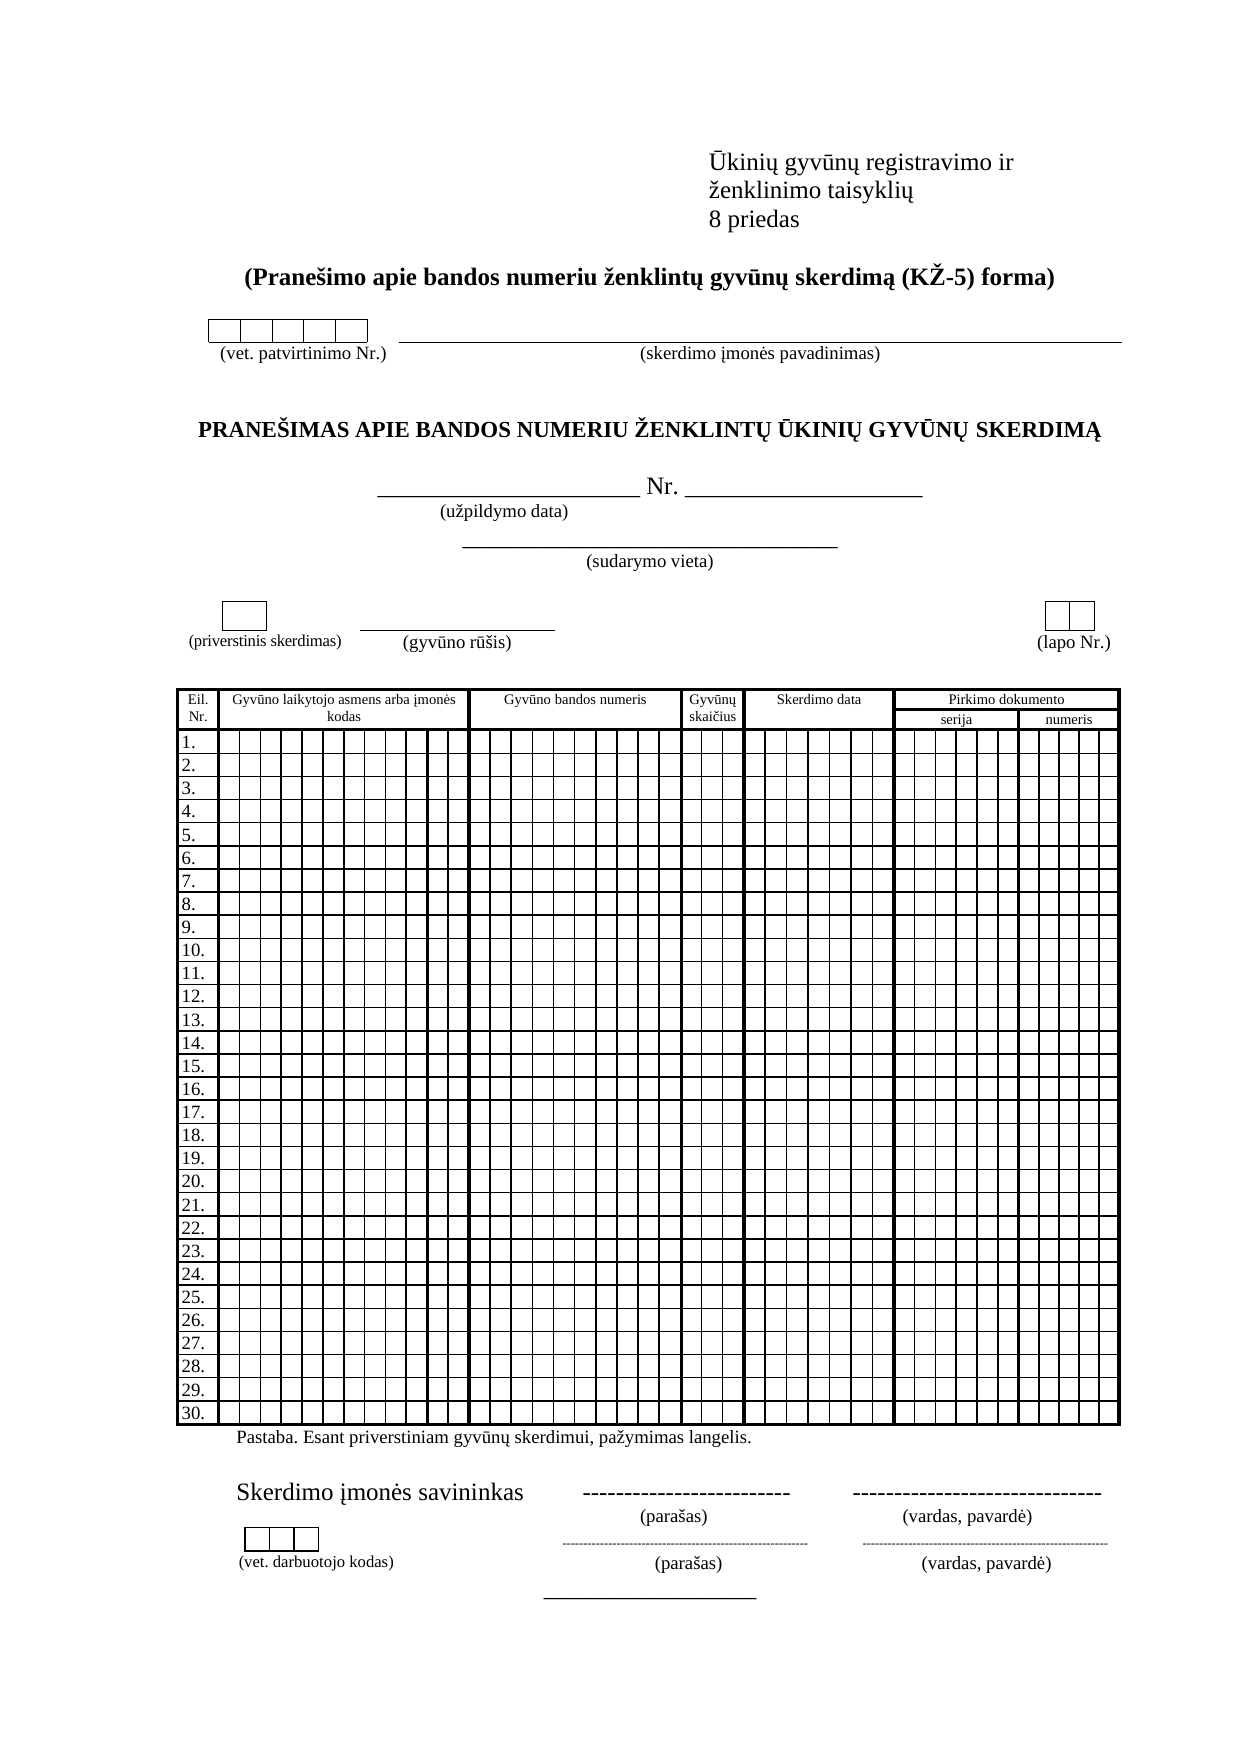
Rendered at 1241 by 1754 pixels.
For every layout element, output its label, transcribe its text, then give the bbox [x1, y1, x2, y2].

table_cell [639, 939, 658, 961]
table_cell [1020, 754, 1038, 776]
table_cell [639, 1055, 658, 1076]
table_cell [702, 1309, 722, 1331]
table_cell [852, 800, 872, 822]
table_cell 11. [179, 962, 217, 984]
table_cell [575, 1240, 595, 1261]
table_cell [1100, 1332, 1117, 1354]
table_cell [282, 1101, 301, 1122]
table_cell [471, 1193, 489, 1215]
table_cell [809, 1147, 829, 1169]
table_cell [554, 754, 574, 776]
table_cell [766, 1193, 786, 1215]
table_cell [618, 1355, 637, 1377]
table_cell [324, 1217, 343, 1238]
table_cell [957, 1355, 976, 1377]
table_cell [429, 1193, 447, 1215]
table_cell [345, 1355, 364, 1377]
table_cell [261, 1078, 280, 1099]
table_cell [261, 1286, 280, 1307]
table_cell 12. [179, 985, 217, 1007]
table_cell [978, 893, 997, 914]
table_cell [723, 985, 742, 1007]
table_cell [957, 847, 976, 868]
table_cell [1040, 1332, 1058, 1354]
table_header [555, 601, 741, 630]
table_cell 1. [179, 731, 217, 752]
table_cell [915, 1124, 935, 1146]
table_cell [746, 1078, 764, 1099]
table_cell [575, 962, 595, 984]
table_cell [429, 1263, 447, 1284]
table_cell [1020, 823, 1038, 845]
table_cell [261, 1263, 280, 1284]
table_cell [597, 1101, 616, 1122]
table_cell [449, 1332, 467, 1354]
table_cell [597, 1402, 616, 1423]
table_cell [936, 893, 955, 914]
table_cell [386, 754, 405, 776]
table_cell [365, 1032, 385, 1053]
table_cell [533, 985, 553, 1007]
table_cell [554, 1008, 574, 1030]
table_cell [873, 1378, 892, 1400]
table_cell [999, 1124, 1017, 1146]
table_cell [1040, 1402, 1058, 1423]
table_cell [303, 1055, 322, 1076]
table_header [177, 1527, 244, 1550]
table_cell [1080, 1170, 1098, 1192]
table_cell [429, 1309, 447, 1331]
table_cell [386, 1170, 405, 1192]
table_cell [702, 1078, 722, 1099]
table_cell [491, 1055, 510, 1076]
table_cell numeris [1020, 711, 1117, 728]
table_cell [915, 847, 935, 868]
table_cell [1060, 754, 1078, 776]
table_cell [1100, 1147, 1117, 1169]
table_cell [723, 823, 742, 845]
table_cell [957, 800, 976, 822]
table_cell [220, 1332, 239, 1354]
table_cell [365, 1170, 385, 1192]
table_cell [702, 1217, 722, 1238]
table_cell [915, 1332, 935, 1354]
table_cell [449, 777, 467, 799]
table_cell [303, 1286, 322, 1307]
table_cell [449, 1355, 467, 1377]
table_cell [830, 800, 850, 822]
text (parašas) (vardas, pavardė) [177, 1505, 1122, 1527]
table_cell [683, 985, 701, 1007]
table_cell [618, 1378, 637, 1400]
table_cell [575, 1309, 595, 1331]
table_cell [240, 1217, 260, 1238]
table_cell [429, 1078, 447, 1099]
table_cell [1020, 847, 1038, 868]
table_cell [896, 731, 914, 752]
table_cell [512, 1217, 532, 1238]
table_cell [220, 731, 239, 752]
table_cell [597, 1332, 616, 1354]
table_header [741, 601, 1045, 630]
table_cell [1040, 962, 1058, 984]
table_cell [407, 1124, 426, 1146]
table_cell [787, 1147, 807, 1169]
table_cell [683, 1193, 701, 1215]
table_cell [936, 777, 955, 799]
table_cell [915, 1263, 935, 1284]
table_cell [386, 1286, 405, 1307]
table_cell [999, 1101, 1017, 1122]
table_cell [683, 1147, 701, 1169]
table_cell [240, 1332, 260, 1354]
table_cell [282, 777, 301, 799]
table_cell [702, 916, 722, 937]
table_cell [809, 939, 829, 961]
table_cell [936, 1147, 955, 1169]
table_cell [639, 1355, 658, 1377]
table_cell [999, 1008, 1017, 1030]
table_cell [429, 1240, 447, 1261]
table_cell [533, 1355, 553, 1377]
table_cell [1040, 1355, 1058, 1377]
table_cell [1100, 985, 1117, 1007]
table_cell [533, 1402, 553, 1423]
table_cell [324, 1032, 343, 1053]
table_cell [491, 1008, 510, 1030]
table_cell [512, 1032, 532, 1053]
table_cell [787, 893, 807, 914]
table_cell [1060, 870, 1078, 891]
table_cell [830, 731, 850, 752]
table_cell [809, 1078, 829, 1099]
table_cell 19. [179, 1147, 217, 1169]
table_cell [957, 1240, 976, 1261]
table_cell [282, 1286, 301, 1307]
table_cell [554, 962, 574, 984]
table_cell [896, 985, 914, 1007]
table_cell [597, 1032, 616, 1053]
table_cell (parašas) [551, 1550, 826, 1573]
table_cell [978, 1378, 997, 1400]
table_cell [723, 1240, 742, 1261]
table_cell [429, 939, 447, 961]
table_cell [533, 962, 553, 984]
table_cell [660, 916, 680, 937]
table_cell [240, 1263, 260, 1284]
table_cell [303, 1124, 322, 1146]
table_cell [1040, 1147, 1058, 1169]
table_cell [345, 1078, 364, 1099]
table_cell [449, 1217, 467, 1238]
table_cell [1100, 893, 1117, 914]
table_cell [957, 1332, 976, 1354]
table_cell [597, 985, 616, 1007]
table_cell [787, 847, 807, 868]
table_cell [261, 754, 280, 776]
table_cell [873, 823, 892, 845]
table_cell [1020, 1263, 1038, 1284]
table_cell [1080, 1240, 1098, 1261]
table_cell [1100, 1378, 1117, 1400]
table_cell [1040, 847, 1058, 868]
table_cell [386, 1263, 405, 1284]
table_cell [830, 847, 850, 868]
table_cell [220, 985, 239, 1007]
table_cell [533, 1378, 553, 1400]
table_cell [702, 962, 722, 984]
table_cell [345, 1402, 364, 1423]
table_cell [1100, 939, 1117, 961]
table_cell [554, 1355, 574, 1377]
table_cell [660, 1355, 680, 1377]
table_cell [639, 1032, 658, 1053]
table_cell [830, 1332, 850, 1354]
table_cell [618, 1055, 637, 1076]
table_cell [1040, 985, 1058, 1007]
table_header [267, 601, 359, 630]
table_cell [365, 1147, 385, 1169]
table_cell [491, 1147, 510, 1169]
table_cell [1040, 1055, 1058, 1076]
table_cell [220, 1240, 239, 1261]
table_cell [365, 1240, 385, 1261]
table_header [399, 319, 1122, 341]
table_cell [345, 823, 364, 845]
table_cell [261, 1055, 280, 1076]
table_cell [365, 962, 385, 984]
table_cell [407, 870, 426, 891]
table_cell [702, 777, 722, 799]
table_cell [852, 777, 872, 799]
table_cell [303, 1193, 322, 1215]
table_cell [978, 962, 997, 984]
table_cell [512, 1309, 532, 1331]
table_cell [978, 847, 997, 868]
table_cell [345, 893, 364, 914]
table_cell [303, 847, 322, 868]
table_cell [429, 985, 447, 1007]
table_cell [1020, 1217, 1038, 1238]
table_header Eil. Nr. [179, 691, 217, 728]
table_header [1095, 601, 1122, 630]
table_cell [261, 962, 280, 984]
table_cell [282, 893, 301, 914]
table_cell [639, 1170, 658, 1192]
table_cell [282, 731, 301, 752]
table_cell [978, 1263, 997, 1284]
table_cell [787, 823, 807, 845]
table_cell [261, 800, 280, 822]
table_cell [1080, 1378, 1098, 1400]
table_cell [449, 1378, 467, 1400]
table_cell [386, 1309, 405, 1331]
table_cell [554, 1101, 574, 1122]
table_cell [261, 1147, 280, 1169]
table_header [273, 320, 303, 341]
table_cell [957, 1032, 976, 1053]
table_cell [809, 1240, 829, 1261]
table_cell [471, 893, 489, 914]
table_cell [240, 870, 260, 891]
table_cell [915, 1240, 935, 1261]
table_cell [999, 1032, 1017, 1053]
table_cell [407, 962, 426, 984]
table_cell [873, 1032, 892, 1053]
table_cell [449, 1402, 467, 1423]
table_cell [873, 1263, 892, 1284]
table_cell [999, 1378, 1017, 1400]
table_cell [554, 1078, 574, 1099]
table_cell [1040, 939, 1058, 961]
table_cell [1020, 800, 1038, 822]
table_cell [282, 1078, 301, 1099]
table_cell [873, 1355, 892, 1377]
table_cell [1080, 800, 1098, 822]
table_cell [303, 893, 322, 914]
table_cell [936, 1055, 955, 1076]
table_header [360, 601, 555, 630]
table_cell [282, 1402, 301, 1423]
table_cell [575, 1217, 595, 1238]
table_cell [957, 823, 976, 845]
table_cell [1100, 870, 1117, 891]
table_cell [896, 777, 914, 799]
table_cell [830, 1078, 850, 1099]
table_cell [915, 1217, 935, 1238]
table_cell [554, 731, 574, 752]
table_cell [915, 1193, 935, 1215]
table_cell [533, 916, 553, 937]
table_cell [471, 1032, 489, 1053]
table_cell [1100, 1008, 1117, 1030]
table_cell [1040, 1124, 1058, 1146]
table_cell [345, 1147, 364, 1169]
table_cell [1040, 1309, 1058, 1331]
table_cell [429, 893, 447, 914]
table_cell [873, 1078, 892, 1099]
table_cell [512, 847, 532, 868]
table_cell [1040, 893, 1058, 914]
table_cell [303, 1240, 322, 1261]
table_cell [809, 731, 829, 752]
table_cell [830, 823, 850, 845]
table_cell [1060, 893, 1078, 914]
table_cell [618, 1263, 637, 1284]
table_cell [303, 731, 322, 752]
table_cell [324, 731, 343, 752]
table_cell [957, 1170, 976, 1192]
table_cell [261, 847, 280, 868]
table_cell [240, 847, 260, 868]
table_cell [365, 1332, 385, 1354]
table_cell [1020, 777, 1038, 799]
table_cell [261, 731, 280, 752]
table_cell [999, 1263, 1017, 1284]
table_cell [957, 1402, 976, 1423]
table_cell [575, 1355, 595, 1377]
table_cell [554, 1378, 574, 1400]
table_cell [766, 1008, 786, 1030]
table_cell [746, 1355, 764, 1377]
table_cell [873, 777, 892, 799]
table_cell [766, 1286, 786, 1307]
table_cell [282, 1124, 301, 1146]
table_cell 16. [179, 1078, 217, 1099]
table_cell [575, 800, 595, 822]
table_cell [830, 1402, 850, 1423]
table_cell [746, 1217, 764, 1238]
table_cell [324, 1378, 343, 1400]
table_cell [957, 1008, 976, 1030]
table_cell [449, 1008, 467, 1030]
table_cell [429, 823, 447, 845]
table_cell [896, 1286, 914, 1307]
table_cell [303, 1309, 322, 1331]
table_cell [220, 1193, 239, 1215]
table_cell [1040, 1193, 1058, 1215]
table_cell [429, 1170, 447, 1192]
table_cell [303, 1217, 322, 1238]
table_cell [766, 1078, 786, 1099]
table_cell [660, 1286, 680, 1307]
table_cell [345, 1378, 364, 1400]
table_cell [220, 893, 239, 914]
table_cell [766, 962, 786, 984]
table_cell 13. [179, 1008, 217, 1030]
table_cell [896, 870, 914, 891]
table_cell [345, 847, 364, 868]
table_cell [896, 916, 914, 937]
table_cell [240, 800, 260, 822]
table_cell [282, 870, 301, 891]
text ženklinimo taisyklių [177, 176, 1122, 204]
table_cell [345, 985, 364, 1007]
table_cell [471, 1402, 489, 1423]
table_cell [787, 1217, 807, 1238]
table_cell [449, 1170, 467, 1192]
table_cell [261, 1309, 280, 1331]
table_cell [575, 1032, 595, 1053]
table_cell [660, 985, 680, 1007]
table_cell [787, 985, 807, 1007]
table_header [304, 320, 335, 341]
table_cell [429, 1124, 447, 1146]
table_cell [1080, 1147, 1098, 1169]
table_cell [723, 1286, 742, 1307]
table_cell [915, 916, 935, 937]
table_cell [471, 939, 489, 961]
table_cell [683, 847, 701, 868]
table_cell [449, 847, 467, 868]
table_cell [533, 1008, 553, 1030]
table_cell [533, 777, 553, 799]
table_cell 14. [179, 1032, 217, 1053]
table_cell [873, 916, 892, 937]
table_cell [512, 754, 532, 776]
table_cell [999, 777, 1017, 799]
table_cell [896, 1217, 914, 1238]
table_cell [683, 870, 701, 891]
table_cell [936, 1170, 955, 1192]
table_cell [830, 777, 850, 799]
table_cell [618, 1217, 637, 1238]
table_cell [533, 1170, 553, 1192]
table_header [1046, 602, 1069, 630]
table_cell [766, 777, 786, 799]
table_cell [787, 731, 807, 752]
table_cell [1020, 1309, 1038, 1331]
table_cell [1040, 1008, 1058, 1030]
table_cell [702, 847, 722, 868]
table_cell [512, 823, 532, 845]
table_cell [220, 962, 239, 984]
table_cell [365, 1078, 385, 1099]
text (sudarymo vieta) [177, 550, 1122, 572]
table_cell [386, 1032, 405, 1053]
table_cell [512, 1193, 532, 1215]
table_cell [365, 1101, 385, 1122]
table_cell [809, 1402, 829, 1423]
table_cell [787, 1170, 807, 1192]
table_cell [407, 1008, 426, 1030]
table_cell [896, 1170, 914, 1192]
table_cell [618, 1332, 637, 1354]
table_cell [787, 916, 807, 937]
table_cell [386, 1355, 405, 1377]
table_cell [345, 1217, 364, 1238]
table_cell [345, 731, 364, 752]
table_cell [852, 870, 872, 891]
table_cell [471, 1378, 489, 1400]
table_cell [1020, 985, 1038, 1007]
table_cell [365, 800, 385, 822]
table_cell 28. [179, 1355, 217, 1377]
table_cell [533, 1193, 553, 1215]
table_cell [575, 870, 595, 891]
table_cell [766, 731, 786, 752]
table_cell [1080, 1217, 1098, 1238]
table_cell [936, 1101, 955, 1122]
table_cell [533, 847, 553, 868]
table_cell [597, 731, 616, 752]
table_cell [324, 823, 343, 845]
text Pastaba. Esant priverstiniam gyvūnų skerdimui, pažymimas langelis. [177, 1426, 1122, 1448]
table_cell [491, 847, 510, 868]
table_cell [575, 1286, 595, 1307]
table_cell [429, 800, 447, 822]
table_cell [978, 870, 997, 891]
table_cell [809, 800, 829, 822]
table_cell [575, 939, 595, 961]
table_cell [407, 1378, 426, 1400]
table_cell [491, 1101, 510, 1122]
table_header ----------------------------------------------------------- [851, 1527, 1122, 1550]
table_cell [915, 962, 935, 984]
table_cell [471, 777, 489, 799]
table_cell [1040, 777, 1058, 799]
table_cell [471, 731, 489, 752]
table_cell [830, 1101, 850, 1122]
table_cell [660, 777, 680, 799]
table_cell [1080, 1008, 1098, 1030]
table_cell [575, 777, 595, 799]
table_cell [873, 1309, 892, 1331]
table_cell [303, 1355, 322, 1377]
table_cell [639, 1402, 658, 1423]
table_cell [1080, 870, 1098, 891]
table_cell [702, 1286, 722, 1307]
table_cell 20. [179, 1170, 217, 1192]
table_cell [957, 939, 976, 961]
table_cell 26. [179, 1309, 217, 1331]
table_cell [957, 731, 976, 752]
table_cell [936, 1032, 955, 1053]
table_cell [449, 1101, 467, 1122]
table_cell [365, 1263, 385, 1284]
table_cell [407, 1240, 426, 1261]
table_cell [809, 1286, 829, 1307]
table_cell [1060, 1263, 1078, 1284]
table_cell [429, 1286, 447, 1307]
table_cell [683, 1332, 701, 1354]
table_cell [491, 870, 510, 891]
table_cell [830, 1309, 850, 1331]
table_cell [723, 1101, 742, 1122]
table_cell (priverstinis skerdimas) [177, 630, 359, 659]
table_cell [766, 823, 786, 845]
table_cell [365, 1355, 385, 1377]
table_cell [597, 1263, 616, 1284]
table_cell (gyvūno rūšis) [360, 631, 555, 659]
table_cell [220, 1309, 239, 1331]
table_cell [723, 962, 742, 984]
table_cell (lapo Nr.) [741, 630, 1122, 659]
table_cell [429, 1355, 447, 1377]
table_cell [746, 1402, 764, 1423]
table_cell [324, 893, 343, 914]
table_cell [746, 1101, 764, 1122]
table_cell [830, 916, 850, 937]
table_cell [407, 1402, 426, 1423]
table_cell [240, 1147, 260, 1169]
table_cell [873, 800, 892, 822]
table_cell [809, 1124, 829, 1146]
table_cell [660, 800, 680, 822]
table_cell [1060, 1032, 1078, 1053]
table_cell [554, 916, 574, 937]
table_cell 3. [179, 777, 217, 799]
table_cell [324, 1193, 343, 1215]
table_cell [471, 1124, 489, 1146]
table_cell [915, 1309, 935, 1331]
table_cell [597, 1193, 616, 1215]
table_cell [282, 1217, 301, 1238]
table_cell [282, 754, 301, 776]
table_cell [554, 1193, 574, 1215]
table_cell [575, 1378, 595, 1400]
table_cell 6. [179, 847, 217, 868]
table_cell [618, 1402, 637, 1423]
table_cell [554, 1402, 574, 1423]
table_cell [282, 1170, 301, 1192]
table_cell [830, 939, 850, 961]
table_cell [303, 823, 322, 845]
table_cell [240, 823, 260, 845]
table_cell [386, 1217, 405, 1238]
table_cell [1020, 1124, 1038, 1146]
table_cell [491, 1355, 510, 1377]
table_cell [240, 1193, 260, 1215]
table_cell [282, 1263, 301, 1284]
table_cell [1100, 1240, 1117, 1261]
table_cell [407, 985, 426, 1007]
table_cell [702, 1378, 722, 1400]
table_cell [936, 1078, 955, 1099]
table_cell [512, 1147, 532, 1169]
table_cell [533, 1101, 553, 1122]
table_cell [365, 1124, 385, 1146]
table_cell [639, 823, 658, 845]
table_cell [936, 916, 955, 937]
table_cell [978, 1193, 997, 1215]
table_cell [533, 731, 553, 752]
table_cell [852, 962, 872, 984]
table_header Gyvūno laikytojo asmens arba įmonės kodas [220, 691, 467, 728]
table_cell [723, 939, 742, 961]
table_cell [873, 1217, 892, 1238]
table_cell [639, 1309, 658, 1331]
table_cell [324, 985, 343, 1007]
table_cell [787, 754, 807, 776]
table_cell [957, 870, 976, 891]
table_cell [597, 1124, 616, 1146]
table_cell [1100, 1101, 1117, 1122]
table_cell [1060, 1101, 1078, 1122]
table_cell [324, 1124, 343, 1146]
table_cell [554, 1286, 574, 1307]
table_cell [660, 1217, 680, 1238]
table_cell [533, 800, 553, 822]
table_cell [618, 1008, 637, 1030]
table_cell [365, 1055, 385, 1076]
table_cell [660, 1402, 680, 1423]
table_cell [282, 962, 301, 984]
table_cell [723, 754, 742, 776]
table_cell [723, 847, 742, 868]
table_cell [1020, 1032, 1038, 1053]
table_cell [896, 1309, 914, 1331]
table_cell [303, 939, 322, 961]
table_cell [873, 847, 892, 868]
table_cell [491, 731, 510, 752]
table_cell [1060, 1147, 1078, 1169]
table_cell [766, 1263, 786, 1284]
table_cell [533, 1055, 553, 1076]
table_cell [597, 823, 616, 845]
table_cell [449, 939, 467, 961]
table_cell [660, 1309, 680, 1331]
table_cell 9. [179, 916, 217, 937]
table_cell [1040, 823, 1058, 845]
table_cell [240, 1170, 260, 1192]
table_cell [873, 754, 892, 776]
table_cell [554, 939, 574, 961]
table_cell [345, 1124, 364, 1146]
table_cell [723, 731, 742, 752]
table_cell [471, 985, 489, 1007]
table_cell [282, 1147, 301, 1169]
table_cell [830, 1008, 850, 1030]
table_cell [746, 962, 764, 984]
table_cell [852, 1355, 872, 1377]
table_cell [787, 1101, 807, 1122]
table_cell [957, 1217, 976, 1238]
table_cell [683, 1124, 701, 1146]
table_cell [324, 1170, 343, 1192]
table_cell [915, 939, 935, 961]
table_cell [429, 847, 447, 868]
table_cell [324, 1147, 343, 1169]
table_cell [618, 823, 637, 845]
table_cell [683, 1355, 701, 1377]
table_cell [957, 916, 976, 937]
table_cell [639, 1332, 658, 1354]
table_cell [365, 847, 385, 868]
table_cell [1060, 1055, 1078, 1076]
table_cell [618, 800, 637, 822]
table_cell [240, 1078, 260, 1099]
table_cell [787, 1055, 807, 1076]
table_cell [766, 1309, 786, 1331]
table_cell [639, 847, 658, 868]
table_cell [809, 823, 829, 845]
table_cell [999, 870, 1017, 891]
table_cell [1020, 1402, 1038, 1423]
table_cell [449, 1240, 467, 1261]
table_cell [365, 731, 385, 752]
table_cell [261, 1332, 280, 1354]
table_cell [957, 1378, 976, 1400]
table_cell [896, 1193, 914, 1215]
table_cell [345, 1263, 364, 1284]
table_cell [896, 939, 914, 961]
table_cell [240, 1378, 260, 1400]
table_cell [618, 893, 637, 914]
table_cell [660, 1193, 680, 1215]
table_cell [852, 1032, 872, 1053]
table_cell [683, 1402, 701, 1423]
table_cell [683, 731, 701, 752]
table_cell [702, 1147, 722, 1169]
table_cell [639, 1078, 658, 1099]
table_cell [575, 1124, 595, 1146]
table_cell [746, 1309, 764, 1331]
table_cell [723, 893, 742, 914]
table_cell [957, 1193, 976, 1215]
table_cell [324, 1286, 343, 1307]
table_cell [830, 1124, 850, 1146]
table_cell [386, 985, 405, 1007]
table_cell [471, 962, 489, 984]
table_cell [324, 1240, 343, 1261]
table_cell [533, 823, 553, 845]
table_cell [491, 893, 510, 914]
table_cell [746, 823, 764, 845]
table_cell [324, 1309, 343, 1331]
table_cell [303, 916, 322, 937]
table_cell [809, 1055, 829, 1076]
table_cell [896, 1008, 914, 1030]
table_cell [683, 1378, 701, 1400]
table_cell [449, 1286, 467, 1307]
table_cell [491, 800, 510, 822]
table_cell [723, 1332, 742, 1354]
table_cell [429, 916, 447, 937]
table_cell [1080, 1402, 1098, 1423]
table_cell [365, 1402, 385, 1423]
table_cell [554, 1332, 574, 1354]
table_cell [1040, 1032, 1058, 1053]
table_cell [1080, 939, 1098, 961]
table_cell [324, 754, 343, 776]
table_cell [766, 1355, 786, 1377]
table_cell [324, 1402, 343, 1423]
table_cell [512, 893, 532, 914]
table_cell [852, 1055, 872, 1076]
table_cell [873, 1170, 892, 1192]
table_cell [852, 823, 872, 845]
table_cell 8. [179, 893, 217, 914]
table_header [295, 1528, 318, 1550]
table_cell [471, 870, 489, 891]
table_cell [240, 777, 260, 799]
table_cell [978, 1170, 997, 1192]
table_cell [660, 870, 680, 891]
table_cell [597, 870, 616, 891]
table_cell [303, 777, 322, 799]
table_cell [915, 1008, 935, 1030]
table_cell [1060, 1378, 1078, 1400]
table_cell [873, 870, 892, 891]
table_cell [1060, 1286, 1078, 1307]
table_cell [936, 1309, 955, 1331]
table_cell [999, 1170, 1017, 1192]
table_cell [618, 1078, 637, 1099]
table_cell [1100, 847, 1117, 868]
table_cell [683, 962, 701, 984]
table_cell [261, 1355, 280, 1377]
table_cell [809, 1378, 829, 1400]
table_cell [554, 985, 574, 1007]
table_cell [575, 1332, 595, 1354]
table_cell [449, 1055, 467, 1076]
table_cell [324, 1078, 343, 1099]
table_cell [491, 1240, 510, 1261]
table_cell [873, 1008, 892, 1030]
table_cell [746, 1055, 764, 1076]
table_cell [282, 916, 301, 937]
table_cell [660, 1101, 680, 1122]
table_cell [852, 1101, 872, 1122]
table_cell [386, 1332, 405, 1354]
table_cell [999, 1332, 1017, 1354]
table_cell [830, 870, 850, 891]
table_cell [220, 1008, 239, 1030]
table_cell [429, 1147, 447, 1169]
table_cell [1080, 1286, 1098, 1307]
table_cell [512, 1402, 532, 1423]
table_cell [449, 1078, 467, 1099]
table_cell [660, 939, 680, 961]
table_cell [220, 1355, 239, 1377]
table_cell [999, 962, 1017, 984]
table_cell [1080, 754, 1098, 776]
table_cell [766, 847, 786, 868]
table_cell [852, 893, 872, 914]
table_cell [533, 1263, 553, 1284]
table_cell [787, 1240, 807, 1261]
table_cell [999, 1240, 1017, 1261]
table_cell [345, 1055, 364, 1076]
table_cell [639, 1193, 658, 1215]
table_cell [386, 800, 405, 822]
table_cell [978, 1402, 997, 1423]
table_cell [386, 870, 405, 891]
table_cell [618, 916, 637, 937]
table_cell [830, 754, 850, 776]
table_cell [787, 962, 807, 984]
table_cell [386, 1055, 405, 1076]
table_cell [597, 1170, 616, 1192]
table_cell [491, 1402, 510, 1423]
table_cell [575, 1101, 595, 1122]
table_cell [429, 962, 447, 984]
table_cell [660, 1240, 680, 1261]
table_cell [386, 847, 405, 868]
table_cell [1020, 1078, 1038, 1099]
table_cell [896, 1332, 914, 1354]
table_cell [533, 1286, 553, 1307]
table_cell [1020, 1193, 1038, 1215]
table_cell [978, 1008, 997, 1030]
table_cell [449, 754, 467, 776]
table_cell [575, 893, 595, 914]
table_cell [282, 800, 301, 822]
table_cell [873, 939, 892, 961]
table_cell [345, 1309, 364, 1331]
table_cell [702, 939, 722, 961]
table_cell [683, 1055, 701, 1076]
table_cell [746, 985, 764, 1007]
table_cell [766, 1101, 786, 1122]
text _________________ [177, 1573, 1122, 1602]
table_cell [639, 962, 658, 984]
table_cell [449, 962, 467, 984]
table_cell [1060, 1078, 1078, 1099]
table_cell [303, 1402, 322, 1423]
table_cell [723, 1032, 742, 1053]
table_cell [723, 1124, 742, 1146]
table_cell [999, 1217, 1017, 1238]
table_cell [766, 1240, 786, 1261]
table_cell [407, 777, 426, 799]
table_cell [999, 939, 1017, 961]
table_cell [429, 870, 447, 891]
table_cell [512, 916, 532, 937]
table_cell [240, 1101, 260, 1122]
table_cell [1080, 1032, 1098, 1053]
table_cell [1100, 1263, 1117, 1284]
table_cell [702, 754, 722, 776]
table_cell [554, 1170, 574, 1192]
table_cell [282, 1309, 301, 1331]
table_cell [471, 1332, 489, 1354]
table_cell [261, 893, 280, 914]
table_cell [386, 1124, 405, 1146]
table_cell [1060, 1402, 1078, 1423]
table_cell [491, 1078, 510, 1099]
table_cell [324, 1055, 343, 1076]
table_cell [723, 1147, 742, 1169]
table_header [270, 1528, 293, 1550]
table_cell [852, 1378, 872, 1400]
table_cell [1080, 1263, 1098, 1284]
table_cell 17. [179, 1101, 217, 1122]
table_cell [303, 800, 322, 822]
table_cell [429, 1032, 447, 1053]
table_cell [324, 1263, 343, 1284]
table_cell [449, 1263, 467, 1284]
table_cell [978, 1217, 997, 1238]
table_cell [1100, 1055, 1117, 1076]
table_cell [683, 1286, 701, 1307]
table_cell [639, 893, 658, 914]
table_cell [978, 1332, 997, 1354]
table_cell [407, 1309, 426, 1331]
table_cell [936, 847, 955, 868]
table_cell [1020, 962, 1038, 984]
table_cell [449, 1309, 467, 1331]
table_cell [449, 893, 467, 914]
table_cell [471, 1170, 489, 1192]
table_cell [639, 754, 658, 776]
table_cell [407, 800, 426, 822]
table_cell [936, 1286, 955, 1307]
table_cell [1020, 1286, 1038, 1307]
table_cell [957, 1124, 976, 1146]
table_cell [1100, 1286, 1117, 1307]
table_cell [787, 1402, 807, 1423]
table_cell [1060, 1217, 1078, 1238]
table_cell [471, 1147, 489, 1169]
table_cell [852, 1240, 872, 1261]
table_cell 27. [179, 1332, 217, 1354]
table_cell [240, 731, 260, 752]
text 8 priedas [177, 204, 1122, 233]
table_cell [345, 1170, 364, 1192]
table_cell [1020, 1378, 1038, 1400]
table_cell [597, 1240, 616, 1261]
table_cell [809, 962, 829, 984]
table_cell [766, 1378, 786, 1400]
table_cell [282, 1378, 301, 1400]
table_cell [554, 870, 574, 891]
table_cell [303, 1032, 322, 1053]
table_cell [240, 1124, 260, 1146]
table_cell [386, 731, 405, 752]
table_cell [896, 1240, 914, 1261]
table_cell [365, 1286, 385, 1307]
table_cell [240, 939, 260, 961]
table_cell [957, 777, 976, 799]
table_cell [809, 1217, 829, 1238]
table_cell [324, 1101, 343, 1122]
table_header [336, 320, 367, 341]
table_cell [303, 1332, 322, 1354]
table_cell [873, 1055, 892, 1076]
table_header [209, 320, 240, 341]
table_cell [554, 1263, 574, 1284]
table_cell [1100, 731, 1117, 752]
table_cell [491, 1193, 510, 1215]
table_cell [407, 1286, 426, 1307]
table_cell [1040, 1240, 1058, 1261]
table_cell 7. [179, 870, 217, 891]
table_cell [683, 1032, 701, 1053]
table_cell [220, 1055, 239, 1076]
table_cell [660, 1263, 680, 1284]
table_cell [555, 630, 741, 659]
table_cell [723, 1402, 742, 1423]
table_cell [978, 731, 997, 752]
table_cell [491, 916, 510, 937]
table_cell [533, 1332, 553, 1354]
table_cell [512, 962, 532, 984]
table_cell [936, 870, 955, 891]
table_cell [978, 1078, 997, 1099]
table_cell [702, 1193, 722, 1215]
table_cell [766, 893, 786, 914]
table_cell [936, 1332, 955, 1354]
table_cell [282, 1032, 301, 1053]
table_cell [220, 777, 239, 799]
table_cell [746, 939, 764, 961]
table_cell [936, 1240, 955, 1261]
table_cell [978, 1355, 997, 1377]
table_cell [261, 985, 280, 1007]
table_cell [597, 1147, 616, 1169]
table_cell [702, 1402, 722, 1423]
table_cell [1020, 870, 1038, 891]
table_cell [220, 1378, 239, 1400]
table_cell [936, 800, 955, 822]
table_cell [533, 1124, 553, 1146]
table_cell [386, 1193, 405, 1215]
table_cell [852, 847, 872, 868]
table_cell [683, 1101, 701, 1122]
table_cell [303, 1378, 322, 1400]
table_cell [978, 777, 997, 799]
table_cell [999, 731, 1017, 752]
table_cell [766, 1032, 786, 1053]
table_cell [873, 985, 892, 1007]
table_cell [787, 1286, 807, 1307]
table_cell [345, 1332, 364, 1354]
table_cell [746, 800, 764, 822]
table_cell [978, 1101, 997, 1122]
table_cell [1020, 1332, 1038, 1354]
table_cell [597, 962, 616, 984]
table_cell [1100, 962, 1117, 984]
table_cell [345, 870, 364, 891]
table_cell [746, 1147, 764, 1169]
table_cell [220, 1286, 239, 1307]
table_cell [471, 1355, 489, 1377]
table_cell [471, 1240, 489, 1261]
table_cell [1020, 916, 1038, 937]
table_cell [471, 1101, 489, 1122]
table_cell [345, 1193, 364, 1215]
table_cell [873, 1147, 892, 1169]
table_cell [1040, 800, 1058, 822]
table_cell [957, 1101, 976, 1122]
table_cell [702, 800, 722, 822]
table_cell [554, 1309, 574, 1331]
table_cell [471, 847, 489, 868]
table_cell [491, 754, 510, 776]
table_cell [999, 1286, 1017, 1307]
table_cell [407, 823, 426, 845]
table_cell [261, 939, 280, 961]
table_cell [618, 847, 637, 868]
table_cell [220, 1078, 239, 1099]
table_cell [512, 1378, 532, 1400]
table_cell [554, 847, 574, 868]
table_cell [407, 939, 426, 961]
table_cell [282, 939, 301, 961]
table_cell [303, 754, 322, 776]
table_cell [618, 962, 637, 984]
table_cell [852, 939, 872, 961]
table_cell [766, 870, 786, 891]
table_cell [978, 985, 997, 1007]
table_cell [575, 1263, 595, 1284]
table_cell [429, 1378, 447, 1400]
table_cell [683, 800, 701, 822]
table_cell [512, 870, 532, 891]
table_cell [345, 1240, 364, 1261]
table_cell [1060, 1008, 1078, 1030]
table_cell [766, 1217, 786, 1238]
table_cell 22. [179, 1217, 217, 1238]
table_cell [220, 1101, 239, 1122]
table_cell [787, 1263, 807, 1284]
table_cell [639, 1378, 658, 1400]
table_cell [303, 1101, 322, 1122]
table_cell [471, 1286, 489, 1307]
table_cell [1040, 916, 1058, 937]
table_cell [449, 916, 467, 937]
table_cell [766, 754, 786, 776]
table_cell [746, 1193, 764, 1215]
table_cell [491, 1170, 510, 1192]
table_cell [809, 1008, 829, 1030]
table_cell [936, 1008, 955, 1030]
table_cell 25. [179, 1286, 217, 1307]
table_cell [618, 777, 637, 799]
table_cell [852, 1008, 872, 1030]
table_cell [873, 1240, 892, 1261]
table_cell [407, 1332, 426, 1354]
table_cell [723, 1193, 742, 1215]
table_cell [915, 1286, 935, 1307]
table_cell [873, 893, 892, 914]
table_cell [852, 916, 872, 937]
table_cell [896, 1147, 914, 1169]
table_cell [240, 1286, 260, 1307]
table_cell [1100, 916, 1117, 937]
table_cell [978, 754, 997, 776]
table_cell [303, 1170, 322, 1192]
table_cell [787, 1309, 807, 1331]
table_cell [365, 777, 385, 799]
table_cell [660, 1147, 680, 1169]
table_cell [702, 1101, 722, 1122]
table_cell [896, 1402, 914, 1423]
table_cell [407, 1078, 426, 1099]
table_cell [766, 916, 786, 937]
table_cell [660, 1124, 680, 1146]
table_cell [787, 1193, 807, 1215]
table_cell [471, 800, 489, 822]
table_cell [407, 1193, 426, 1215]
table_cell [723, 1078, 742, 1099]
table_cell [1080, 1309, 1098, 1331]
table_cell [618, 1240, 637, 1261]
table_cell [915, 823, 935, 845]
table_cell [936, 1402, 955, 1423]
table_cell [618, 939, 637, 961]
table_cell [1060, 1332, 1078, 1354]
table_cell [787, 1124, 807, 1146]
table_cell [978, 1032, 997, 1053]
table_cell [1060, 962, 1078, 984]
table_cell [723, 1217, 742, 1238]
table_cell [683, 1170, 701, 1192]
table_cell [491, 1263, 510, 1284]
table_cell [978, 1124, 997, 1146]
table_cell [1040, 1286, 1058, 1307]
table_cell [554, 777, 574, 799]
table_cell [618, 1101, 637, 1122]
table_cell [429, 1101, 447, 1122]
table_cell [282, 1240, 301, 1261]
table_cell [1080, 1193, 1098, 1215]
table_cell [957, 1286, 976, 1307]
table_cell [407, 731, 426, 752]
table_cell [702, 1332, 722, 1354]
table_cell [365, 823, 385, 845]
table_cell [936, 1217, 955, 1238]
table_cell [999, 847, 1017, 868]
table_cell [702, 1008, 722, 1030]
table_cell [575, 731, 595, 752]
table_cell [639, 870, 658, 891]
table_cell (vet. patvirtinimo Nr.) [209, 341, 398, 363]
table_cell [723, 1170, 742, 1192]
table_cell [471, 754, 489, 776]
table_cell [261, 1402, 280, 1423]
table_cell [936, 1378, 955, 1400]
table_cell [597, 1378, 616, 1400]
table_cell [324, 916, 343, 937]
table_cell [957, 754, 976, 776]
table_cell [830, 1193, 850, 1215]
table_cell [1060, 1355, 1078, 1377]
table_cell [597, 777, 616, 799]
table_cell [957, 962, 976, 984]
table_cell [1020, 731, 1038, 752]
table_cell [723, 870, 742, 891]
table_cell [999, 916, 1017, 937]
table_cell [809, 870, 829, 891]
table_cell [512, 1170, 532, 1192]
table_cell [746, 1240, 764, 1261]
table_cell [660, 1032, 680, 1053]
table_cell [852, 1217, 872, 1238]
table_cell [345, 939, 364, 961]
table_cell [936, 1124, 955, 1146]
table_cell [915, 893, 935, 914]
table_cell [999, 823, 1017, 845]
table_cell [1080, 823, 1098, 845]
table_cell [303, 1263, 322, 1284]
table_cell [220, 870, 239, 891]
table_cell [303, 1078, 322, 1099]
table_cell [240, 1309, 260, 1331]
table_cell [1060, 1193, 1078, 1215]
table_cell [1040, 870, 1058, 891]
table_cell [407, 1355, 426, 1377]
table_cell [639, 985, 658, 1007]
table_cell [999, 1193, 1017, 1215]
table_cell [936, 823, 955, 845]
table_cell [957, 1147, 976, 1169]
table_cell [873, 1402, 892, 1423]
table_cell [915, 870, 935, 891]
table_cell [177, 364, 1122, 385]
table_cell [1100, 1402, 1117, 1423]
table_header Skerdimo data [746, 691, 892, 728]
table_cell [407, 1101, 426, 1122]
table_cell [830, 1217, 850, 1238]
table_cell [429, 754, 447, 776]
table_cell [683, 1309, 701, 1331]
table_cell [597, 1078, 616, 1099]
table_cell [1060, 1309, 1078, 1331]
table_cell [787, 777, 807, 799]
table_cell [1020, 1147, 1038, 1169]
table_cell [512, 1124, 532, 1146]
table_cell 18. [179, 1124, 217, 1146]
table_cell [324, 1355, 343, 1377]
table_cell [1100, 1193, 1117, 1215]
table_cell [639, 1147, 658, 1169]
table_cell [896, 1124, 914, 1146]
table_cell [449, 870, 467, 891]
table_cell [597, 847, 616, 868]
table_cell [554, 1240, 574, 1261]
table_cell [915, 1170, 935, 1192]
table_cell [324, 1008, 343, 1030]
table_cell [746, 754, 764, 776]
table_cell [936, 1263, 955, 1284]
table_cell [240, 1008, 260, 1030]
table_cell [1100, 1170, 1117, 1192]
table_header Gyvūnų skaičius [683, 691, 742, 728]
table_cell [723, 1355, 742, 1377]
table_cell [533, 893, 553, 914]
table_cell [324, 800, 343, 822]
table_cell [639, 731, 658, 752]
table_cell [957, 893, 976, 914]
table_cell [660, 893, 680, 914]
table_cell [957, 985, 976, 1007]
table_cell [449, 1124, 467, 1146]
table_cell [365, 1378, 385, 1400]
table_cell [365, 1008, 385, 1030]
table_cell [429, 1402, 447, 1423]
table_cell [220, 754, 239, 776]
table_cell [491, 1124, 510, 1146]
table_cell [683, 754, 701, 776]
table_cell [618, 1193, 637, 1215]
table_cell [512, 1008, 532, 1030]
table_cell [746, 1124, 764, 1146]
table_cell [809, 1193, 829, 1215]
table_cell [809, 1263, 829, 1284]
table_cell 30. [179, 1402, 217, 1423]
table_cell [533, 939, 553, 961]
table_cell [386, 1240, 405, 1261]
table_cell [639, 1263, 658, 1284]
table_cell [639, 1286, 658, 1307]
table_cell [491, 1032, 510, 1053]
table_cell [746, 893, 764, 914]
table_cell [1060, 939, 1078, 961]
table_cell [512, 1332, 532, 1354]
table_cell [787, 1078, 807, 1099]
table_cell [512, 777, 532, 799]
table_cell [660, 754, 680, 776]
table_cell [240, 893, 260, 914]
table_cell [597, 1055, 616, 1076]
table_header [319, 1527, 551, 1550]
table_cell [896, 1355, 914, 1377]
table_cell [261, 916, 280, 937]
table_cell [1080, 893, 1098, 914]
table_cell [852, 754, 872, 776]
table_cell [575, 823, 595, 845]
table_cell [915, 1101, 935, 1122]
table_cell [618, 870, 637, 891]
table_cell [365, 1217, 385, 1238]
table_cell [386, 1147, 405, 1169]
table_cell [597, 754, 616, 776]
table_cell [240, 962, 260, 984]
table_cell [1100, 754, 1117, 776]
table_cell [512, 1101, 532, 1122]
table_cell [365, 893, 385, 914]
text (Pranešimo apie bandos numeriu ženklintų gyvūnų skerdimą (KŽ-5) forma) [177, 262, 1122, 291]
table_cell [852, 1147, 872, 1169]
table_cell [449, 1193, 467, 1215]
table_cell [787, 800, 807, 822]
table_cell [978, 823, 997, 845]
table_cell [324, 870, 343, 891]
table_cell [512, 1263, 532, 1284]
table_cell [957, 1263, 976, 1284]
table_cell [746, 1170, 764, 1192]
table_cell [575, 916, 595, 937]
table_cell [449, 1147, 467, 1169]
table_cell [554, 1147, 574, 1169]
table_cell [936, 754, 955, 776]
table_cell [386, 1101, 405, 1122]
table_cell [723, 800, 742, 822]
table_cell [597, 939, 616, 961]
table_cell [639, 1240, 658, 1261]
table_cell [852, 731, 872, 752]
table_cell [1060, 985, 1078, 1007]
table_cell [512, 1078, 532, 1099]
table_cell [852, 1309, 872, 1331]
table_cell 2. [179, 754, 217, 776]
table_cell [809, 1332, 829, 1354]
table_cell [345, 962, 364, 984]
table_cell [746, 847, 764, 868]
table_cell [1040, 1078, 1058, 1099]
table_cell [261, 1032, 280, 1053]
table_cell [830, 1286, 850, 1307]
table_cell 10. [179, 939, 217, 961]
table_cell [618, 1286, 637, 1307]
table_cell [1020, 1101, 1038, 1122]
table_cell [660, 1170, 680, 1192]
table_cell [1080, 962, 1098, 984]
table_cell [766, 1170, 786, 1192]
table_cell [575, 847, 595, 868]
table_cell [826, 1550, 851, 1573]
table_cell [915, 1055, 935, 1076]
table_cell [491, 777, 510, 799]
table_cell [533, 754, 553, 776]
table_cell [575, 1055, 595, 1076]
table_cell [597, 916, 616, 937]
table_header ----------------------------------------------------------- [551, 1527, 826, 1550]
table_cell [554, 800, 574, 822]
table_cell [852, 985, 872, 1007]
table_cell 5. [179, 823, 217, 845]
table_cell [830, 1147, 850, 1169]
table_cell [746, 1286, 764, 1307]
table_cell [533, 1032, 553, 1053]
table_cell [852, 1286, 872, 1307]
table_cell [407, 1032, 426, 1053]
table_cell [852, 1170, 872, 1192]
table_cell [766, 1124, 786, 1146]
table_cell [303, 1008, 322, 1030]
table_cell (vardas, pavardė) [851, 1550, 1122, 1573]
table_cell [261, 1378, 280, 1400]
table_cell [1040, 1263, 1058, 1284]
table_cell [660, 1378, 680, 1400]
table_cell [491, 1309, 510, 1331]
table_cell [830, 1032, 850, 1053]
table_cell [896, 1101, 914, 1122]
table_cell [1080, 985, 1098, 1007]
table_cell [830, 1240, 850, 1261]
table_cell [915, 800, 935, 822]
table_cell [787, 1332, 807, 1354]
table_cell [471, 1078, 489, 1099]
table_header [826, 1527, 851, 1550]
table_cell [978, 1147, 997, 1169]
table_cell [936, 731, 955, 752]
table_cell [702, 731, 722, 752]
table_cell serija [896, 711, 1017, 728]
table_cell [1100, 1355, 1117, 1377]
table_cell [809, 916, 829, 937]
table_cell [660, 731, 680, 752]
table_cell [1100, 1124, 1117, 1146]
table_cell [1100, 823, 1117, 845]
table_cell [702, 1263, 722, 1284]
table_cell [787, 1378, 807, 1400]
table_cell [702, 985, 722, 1007]
table_cell [512, 1286, 532, 1307]
table_cell [830, 1263, 850, 1284]
table_cell [491, 985, 510, 1007]
table_cell [491, 823, 510, 845]
table_cell [533, 1147, 553, 1169]
table_cell [957, 1078, 976, 1099]
table_cell [220, 800, 239, 822]
table_cell [407, 1147, 426, 1169]
text _____________________ Nr. ___________________ [177, 471, 1122, 500]
table_cell [1080, 1355, 1098, 1377]
table_cell [1080, 1055, 1098, 1076]
table_cell 4. [179, 800, 217, 822]
table_cell [1080, 1332, 1098, 1354]
table_cell [873, 1101, 892, 1122]
table_cell [386, 777, 405, 799]
table_cell [407, 1170, 426, 1192]
table_cell [597, 1286, 616, 1307]
table_cell [683, 1008, 701, 1030]
table_header Gyvūno bandos numeris [471, 691, 680, 728]
table_cell [407, 893, 426, 914]
table_cell [220, 1124, 239, 1146]
table_cell [723, 1309, 742, 1331]
table_cell [575, 1170, 595, 1192]
table_cell [512, 1055, 532, 1076]
table_cell [261, 1101, 280, 1122]
table_cell [386, 916, 405, 937]
table_cell [471, 1309, 489, 1331]
table_cell [597, 1355, 616, 1377]
table_cell 21. [179, 1193, 217, 1215]
table_cell [1060, 1170, 1078, 1192]
table_cell [896, 1055, 914, 1076]
table_cell [345, 1286, 364, 1307]
table_cell [554, 1124, 574, 1146]
table_cell [575, 1193, 595, 1215]
table_cell [240, 1240, 260, 1261]
table_cell [683, 916, 701, 937]
table_cell [386, 939, 405, 961]
table_cell [429, 1008, 447, 1030]
table_cell [575, 1402, 595, 1423]
table_cell [660, 1008, 680, 1030]
table_cell [896, 823, 914, 845]
table_cell [449, 800, 467, 822]
table_cell [575, 1078, 595, 1099]
table_cell [554, 823, 574, 845]
table_cell [1080, 1101, 1098, 1122]
table_cell [1060, 916, 1078, 937]
table_cell [915, 731, 935, 752]
table_cell [554, 1217, 574, 1238]
table_cell [1040, 754, 1058, 776]
table_cell [618, 985, 637, 1007]
table_cell [683, 777, 701, 799]
table_header [223, 602, 266, 630]
table_cell [491, 962, 510, 984]
table_cell [533, 1309, 553, 1331]
table_cell [220, 1263, 239, 1284]
table_cell [660, 847, 680, 868]
table_cell [896, 1078, 914, 1099]
table_cell [240, 1402, 260, 1423]
table_cell [324, 777, 343, 799]
table_cell [1020, 1055, 1038, 1076]
table_cell [787, 1032, 807, 1053]
table_cell [1080, 1078, 1098, 1099]
table_cell [830, 1055, 850, 1076]
table_cell [936, 985, 955, 1007]
table_cell [1040, 1170, 1058, 1192]
table_cell [407, 1263, 426, 1284]
table_cell [1060, 777, 1078, 799]
table_cell [618, 754, 637, 776]
table_cell [618, 731, 637, 752]
table_cell [809, 1170, 829, 1192]
table_cell [429, 777, 447, 799]
table_cell [491, 1378, 510, 1400]
table_cell [873, 731, 892, 752]
table_cell [240, 1032, 260, 1053]
table_cell [639, 1008, 658, 1030]
table_cell [896, 1378, 914, 1400]
table_cell [723, 916, 742, 937]
table_cell [303, 1147, 322, 1169]
table_cell [978, 1240, 997, 1261]
table_cell [324, 939, 343, 961]
table_cell [830, 985, 850, 1007]
table_cell [407, 847, 426, 868]
table_cell [597, 1217, 616, 1238]
table_cell [957, 1309, 976, 1331]
table_cell [386, 1008, 405, 1030]
table_cell [809, 893, 829, 914]
table_cell [830, 1355, 850, 1377]
table_cell [407, 1217, 426, 1238]
table_cell [915, 754, 935, 776]
table_cell [618, 1309, 637, 1331]
table_cell [915, 1378, 935, 1400]
table_cell [282, 1008, 301, 1030]
table_cell [702, 893, 722, 914]
table_cell [220, 1217, 239, 1238]
table_cell [766, 1147, 786, 1169]
table_cell [512, 800, 532, 822]
table_cell [999, 1309, 1017, 1331]
table_cell [365, 985, 385, 1007]
table_cell [873, 1193, 892, 1215]
table_cell [240, 916, 260, 937]
table_cell [1060, 731, 1078, 752]
table_cell [407, 1055, 426, 1076]
table_cell [746, 870, 764, 891]
table_cell [999, 1055, 1017, 1076]
table_cell [915, 1355, 935, 1377]
table_header [368, 319, 398, 341]
table_cell [683, 1263, 701, 1284]
table_cell [471, 1055, 489, 1076]
table_cell 24. [179, 1263, 217, 1284]
table_cell [873, 1124, 892, 1146]
table_cell [852, 1332, 872, 1354]
table_cell [407, 754, 426, 776]
table_cell [282, 1355, 301, 1377]
table_cell [1020, 1008, 1038, 1030]
table_cell [999, 1402, 1017, 1423]
table_cell [240, 985, 260, 1007]
table_cell [639, 1217, 658, 1238]
table_cell [639, 1101, 658, 1122]
table_cell [787, 1008, 807, 1030]
table_cell [533, 1217, 553, 1238]
table_cell [915, 1032, 935, 1053]
table_cell [386, 893, 405, 914]
table_cell [852, 1402, 872, 1423]
table_cell [429, 731, 447, 752]
table_cell [365, 754, 385, 776]
table_cell [491, 1286, 510, 1307]
table_cell [999, 800, 1017, 822]
table_cell [386, 823, 405, 845]
table_cell [766, 800, 786, 822]
table_cell [787, 1355, 807, 1377]
table_cell [766, 985, 786, 1007]
table_cell [1080, 731, 1098, 752]
table_cell [936, 962, 955, 984]
table_header [246, 1528, 269, 1550]
table_cell [746, 1008, 764, 1030]
table_cell [702, 823, 722, 845]
table_cell [915, 1402, 935, 1423]
table_cell [597, 1008, 616, 1030]
table_cell [1060, 800, 1078, 822]
table_cell [746, 1032, 764, 1053]
table_cell [683, 823, 701, 845]
table_cell [261, 1124, 280, 1146]
table_cell [809, 1101, 829, 1122]
table_cell [220, 823, 239, 845]
table_cell [830, 962, 850, 984]
table_cell [324, 1332, 343, 1354]
table_cell [746, 1378, 764, 1400]
table_cell [345, 754, 364, 776]
table_cell [575, 1147, 595, 1169]
table_cell [261, 1217, 280, 1238]
text ______________________________ [177, 522, 1122, 550]
table_cell [766, 1055, 786, 1076]
table_cell [936, 1355, 955, 1377]
table_cell [1040, 1217, 1058, 1238]
table_cell [618, 1124, 637, 1146]
table_cell [766, 1402, 786, 1423]
table_cell [533, 870, 553, 891]
table_header [177, 319, 208, 341]
table_cell [1100, 1309, 1117, 1331]
table_header Pirkimo dokumento [896, 691, 1117, 708]
table_cell [261, 1170, 280, 1192]
table_cell [978, 1286, 997, 1307]
table_cell [575, 985, 595, 1007]
table_cell [896, 1263, 914, 1284]
table_cell [220, 1402, 239, 1423]
table_cell [852, 1078, 872, 1099]
table_cell [702, 1124, 722, 1146]
table_cell 15. [179, 1055, 217, 1076]
table_cell [809, 1309, 829, 1331]
table_cell [723, 1378, 742, 1400]
table_cell [809, 754, 829, 776]
text Ūkinių gyvūnų registravimo ir [177, 147, 1122, 176]
table_cell [766, 939, 786, 961]
table_cell [261, 1008, 280, 1030]
table_cell [220, 939, 239, 961]
table_cell [746, 777, 764, 799]
table_cell [345, 800, 364, 822]
table_cell [1060, 1124, 1078, 1146]
table_cell [1080, 847, 1098, 868]
table_cell [852, 1263, 872, 1284]
table_cell [957, 1055, 976, 1076]
table_cell [554, 1055, 574, 1076]
table_cell [896, 800, 914, 822]
table_cell [261, 777, 280, 799]
table_cell [618, 1170, 637, 1192]
table_cell [261, 1193, 280, 1215]
table_cell [999, 1147, 1017, 1169]
table_cell [660, 1332, 680, 1354]
table_cell [303, 985, 322, 1007]
table_cell (vet. darbuotojo kodas) [177, 1550, 551, 1573]
table_header [241, 320, 272, 341]
table_cell [936, 1193, 955, 1215]
table_cell [683, 939, 701, 961]
table_cell [639, 1124, 658, 1146]
table_cell [282, 1193, 301, 1215]
table_cell [282, 1055, 301, 1076]
table_header [1070, 602, 1094, 630]
table_cell [177, 341, 209, 363]
table_cell [1020, 1355, 1038, 1377]
table_cell [915, 1147, 935, 1169]
table_cell [386, 1378, 405, 1400]
table_cell [723, 1008, 742, 1030]
table_cell [240, 754, 260, 776]
table_cell 29. [179, 1378, 217, 1400]
table_cell [282, 823, 301, 845]
table_cell [999, 893, 1017, 914]
table_cell [873, 1286, 892, 1307]
table_cell [999, 1355, 1017, 1377]
table_cell [1040, 1378, 1058, 1400]
text (užpildymo data) [177, 500, 1122, 522]
table_cell [365, 939, 385, 961]
table_cell [407, 916, 426, 937]
table_cell [1020, 893, 1038, 914]
table_cell [702, 870, 722, 891]
table_cell [999, 754, 1017, 776]
table_cell [303, 870, 322, 891]
table_cell [554, 893, 574, 914]
table_cell [702, 1055, 722, 1076]
table_cell [365, 870, 385, 891]
table_cell [746, 916, 764, 937]
table_cell [491, 1332, 510, 1354]
table_cell [809, 1355, 829, 1377]
table_cell [809, 1032, 829, 1053]
table_cell [1080, 777, 1098, 799]
table_cell [220, 916, 239, 937]
table_cell [429, 1055, 447, 1076]
table_cell [345, 916, 364, 937]
table_cell [683, 1078, 701, 1099]
table_cell [512, 1355, 532, 1377]
table_cell [1060, 847, 1078, 868]
table_cell [896, 893, 914, 914]
table_cell [896, 962, 914, 984]
table_cell [978, 939, 997, 961]
table_cell [491, 1217, 510, 1238]
table_cell [220, 1032, 239, 1053]
table_cell [597, 1309, 616, 1331]
table_cell [365, 1309, 385, 1331]
table_cell [240, 1355, 260, 1377]
table_cell [345, 1008, 364, 1030]
table_cell [915, 777, 935, 799]
table_cell [1020, 1240, 1038, 1261]
table_cell [809, 777, 829, 799]
table_cell [639, 916, 658, 937]
table_cell [723, 1263, 742, 1284]
table_cell [324, 847, 343, 868]
table_cell [723, 1055, 742, 1076]
table_cell [852, 1124, 872, 1146]
table_cell [915, 985, 935, 1007]
table_cell [746, 1332, 764, 1354]
table_cell [597, 893, 616, 914]
table_header [177, 601, 222, 630]
text PRANEŠIMAS APIE BANDOS NUMERIU ŽENKLINTŲ ŪKINIŲ GYVŪNŲ SKERDIMĄ [177, 414, 1122, 443]
table_cell [261, 870, 280, 891]
table_cell [766, 1332, 786, 1354]
table_cell [787, 939, 807, 961]
table_cell [999, 1078, 1017, 1099]
table_cell [639, 800, 658, 822]
table_cell [999, 985, 1017, 1007]
table_cell [449, 823, 467, 845]
table_cell [746, 1263, 764, 1284]
table_cell [512, 1240, 532, 1261]
table_cell [1100, 1078, 1117, 1099]
table_cell [345, 1032, 364, 1053]
table_cell [220, 1170, 239, 1192]
table_cell [1100, 1032, 1117, 1053]
table_cell [1100, 1217, 1117, 1238]
table_cell [746, 731, 764, 752]
table_cell [1020, 939, 1038, 961]
table_cell [449, 1032, 467, 1053]
table_cell [365, 1193, 385, 1215]
table_cell [345, 777, 364, 799]
text Skerdimo įmonės savininkas ------------------------- ------------------------------ [177, 1477, 1122, 1505]
table_cell [1020, 1170, 1038, 1192]
table_cell [1040, 1101, 1058, 1122]
table_cell [683, 893, 701, 914]
table_cell [575, 1008, 595, 1030]
table_cell [660, 962, 680, 984]
table_cell [345, 1101, 364, 1122]
table_cell [830, 1170, 850, 1192]
table_cell 23. [179, 1240, 217, 1261]
table_cell [1100, 777, 1117, 799]
table_cell [1080, 916, 1098, 937]
table_cell [471, 1263, 489, 1284]
table_cell [896, 1032, 914, 1053]
table_cell [809, 847, 829, 868]
table_cell [660, 1078, 680, 1099]
table_cell [936, 939, 955, 961]
table_cell [533, 1078, 553, 1099]
table_cell [303, 962, 322, 984]
table_cell [830, 893, 850, 914]
table_cell [1100, 800, 1117, 822]
table_cell [1060, 823, 1078, 845]
table_cell [386, 962, 405, 984]
table_cell [660, 823, 680, 845]
table_cell [429, 1217, 447, 1238]
table_cell [533, 1240, 553, 1261]
table_cell [873, 962, 892, 984]
table_cell [787, 870, 807, 891]
table_cell [386, 1402, 405, 1423]
table_cell [1080, 1124, 1098, 1146]
table_cell [512, 731, 532, 752]
table_cell [282, 985, 301, 1007]
table_cell [449, 731, 467, 752]
table_cell [429, 1332, 447, 1354]
table_cell [449, 985, 467, 1007]
table_cell [282, 847, 301, 868]
table_cell [660, 1055, 680, 1076]
table_cell [282, 1332, 301, 1354]
table_cell [220, 1147, 239, 1169]
table_cell [915, 1078, 935, 1099]
table_cell [639, 777, 658, 799]
table_cell [471, 823, 489, 845]
table_cell [471, 1217, 489, 1238]
table_cell [978, 1055, 997, 1076]
table_cell [723, 777, 742, 799]
table_cell [702, 1032, 722, 1053]
table_cell [852, 1193, 872, 1215]
table_cell [683, 1217, 701, 1238]
table_cell [896, 754, 914, 776]
table_cell [702, 1240, 722, 1261]
table_cell [702, 1170, 722, 1192]
table_cell [896, 847, 914, 868]
table_cell [978, 916, 997, 937]
table_cell [809, 985, 829, 1007]
table_cell [618, 1032, 637, 1053]
table_cell [978, 800, 997, 822]
table_cell [1040, 731, 1058, 752]
table_cell [240, 1055, 260, 1076]
table_cell [1060, 1240, 1078, 1261]
table_cell [702, 1355, 722, 1377]
table_cell [471, 916, 489, 937]
table_cell [554, 1032, 574, 1053]
table_cell [597, 800, 616, 822]
table_cell [261, 823, 280, 845]
table_cell [575, 754, 595, 776]
table_cell [512, 939, 532, 961]
table_cell [978, 1309, 997, 1331]
table_cell [873, 1332, 892, 1354]
table_cell [386, 1078, 405, 1099]
table_cell [324, 962, 343, 984]
table_cell [683, 1240, 701, 1261]
table_cell [261, 1240, 280, 1261]
table_cell [512, 985, 532, 1007]
table_cell [618, 1147, 637, 1169]
table_cell [220, 847, 239, 868]
table_cell [491, 939, 510, 961]
table_cell (skerdimo įmonės pavadinimas) [399, 343, 1122, 363]
table_cell [471, 1008, 489, 1030]
table_cell [830, 1378, 850, 1400]
table_cell [365, 916, 385, 937]
